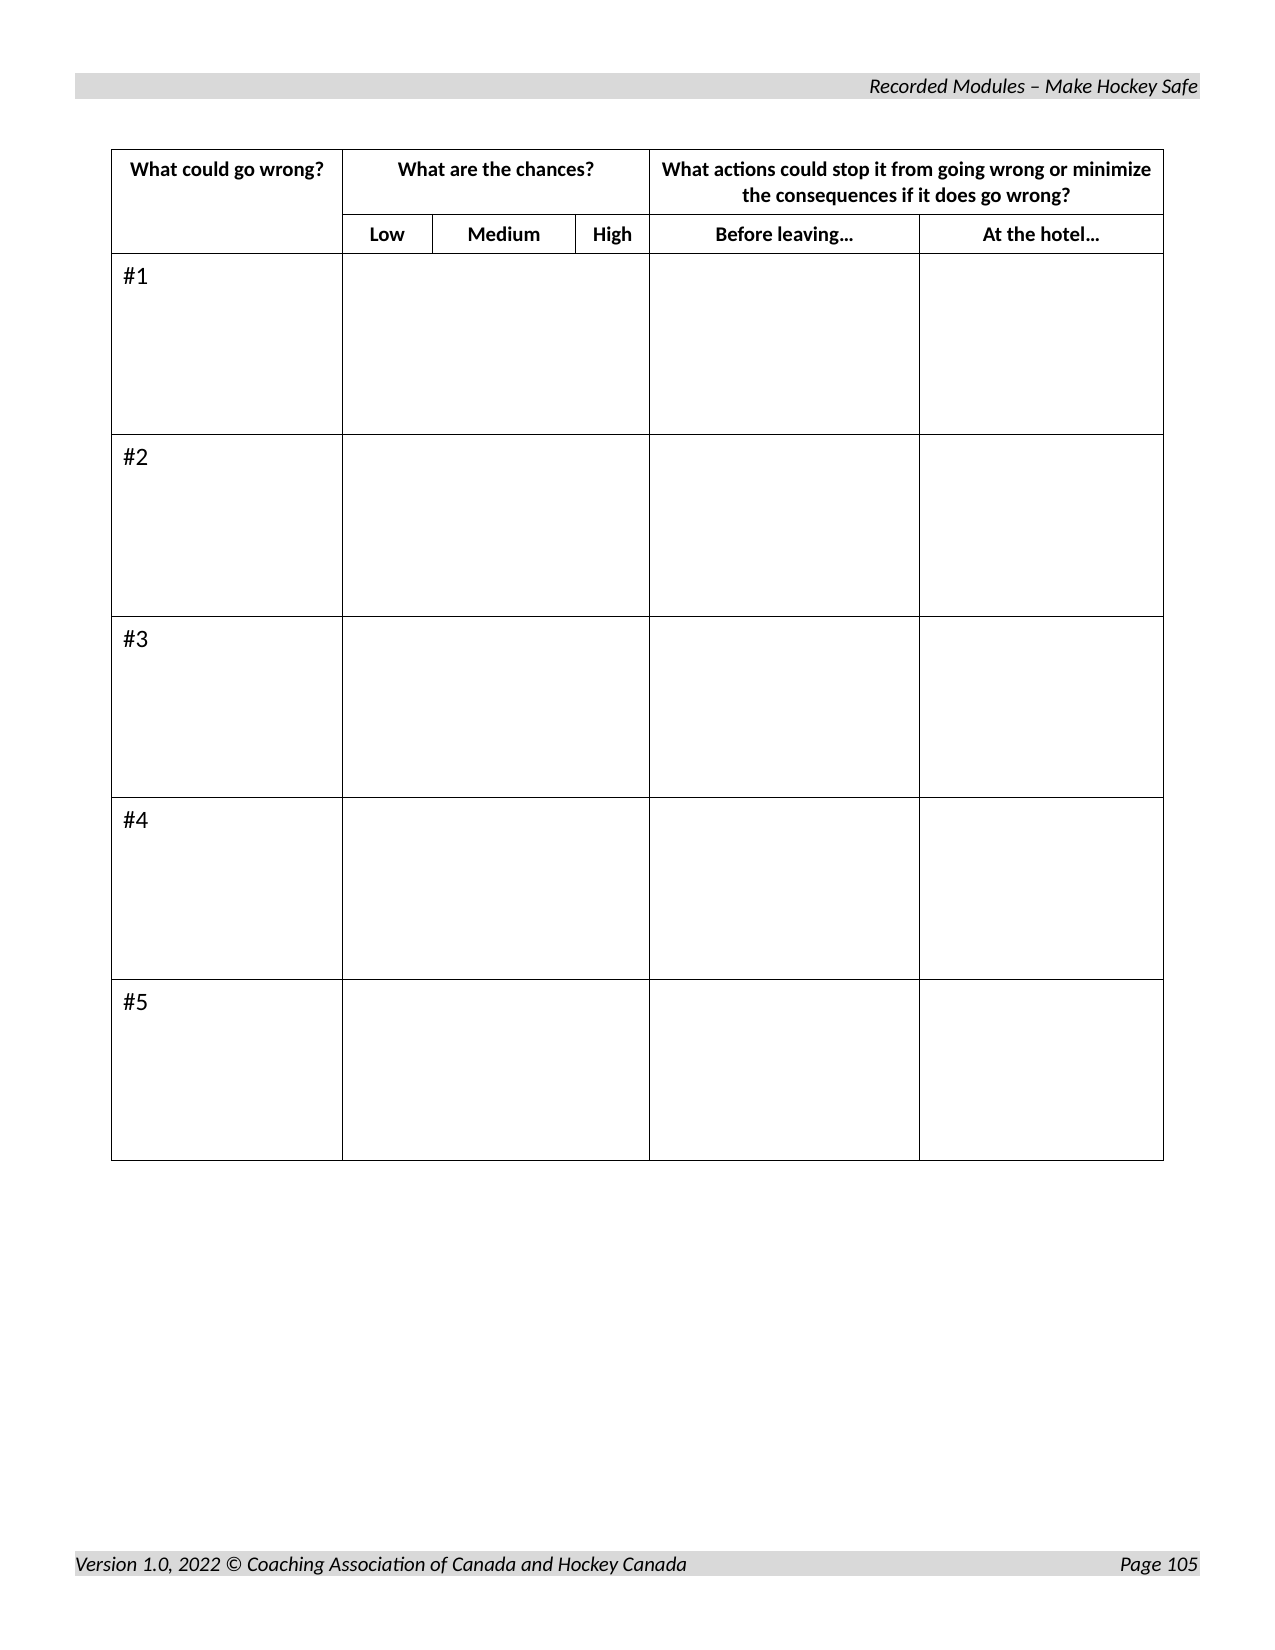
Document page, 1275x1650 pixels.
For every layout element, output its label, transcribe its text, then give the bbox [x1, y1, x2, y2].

table_header What are the chances? [343, 150, 649, 214]
table_cell #2 [112, 435, 342, 616]
table_cell [650, 254, 919, 434]
table_cell #5 [112, 980, 342, 1160]
table_cell [920, 254, 1163, 434]
table_header What actions could stop it from going wrong or minimize the consequences if it does go wrong? [650, 150, 1163, 214]
table_cell [920, 435, 1163, 616]
table_header What could go wrong? [112, 150, 342, 253]
table_cell [343, 980, 649, 1160]
table_cell [650, 798, 919, 978]
table_cell Low [343, 215, 432, 253]
table_cell [650, 980, 919, 1160]
table_cell [650, 435, 919, 616]
table_cell [920, 617, 1163, 797]
table_cell Before leaving… [650, 215, 919, 253]
table_cell [343, 798, 649, 978]
table_cell #3 [112, 617, 342, 797]
table_cell [343, 617, 649, 797]
table_cell [343, 435, 649, 616]
table_cell Medium [433, 215, 575, 253]
table_cell #4 [112, 798, 342, 978]
table_cell High [576, 215, 649, 253]
table_cell [920, 980, 1163, 1160]
table_cell At the hotel… [920, 215, 1163, 253]
table_cell [650, 617, 919, 797]
table_cell [343, 254, 649, 434]
table_cell #1 [112, 254, 342, 434]
table_cell [920, 798, 1163, 978]
